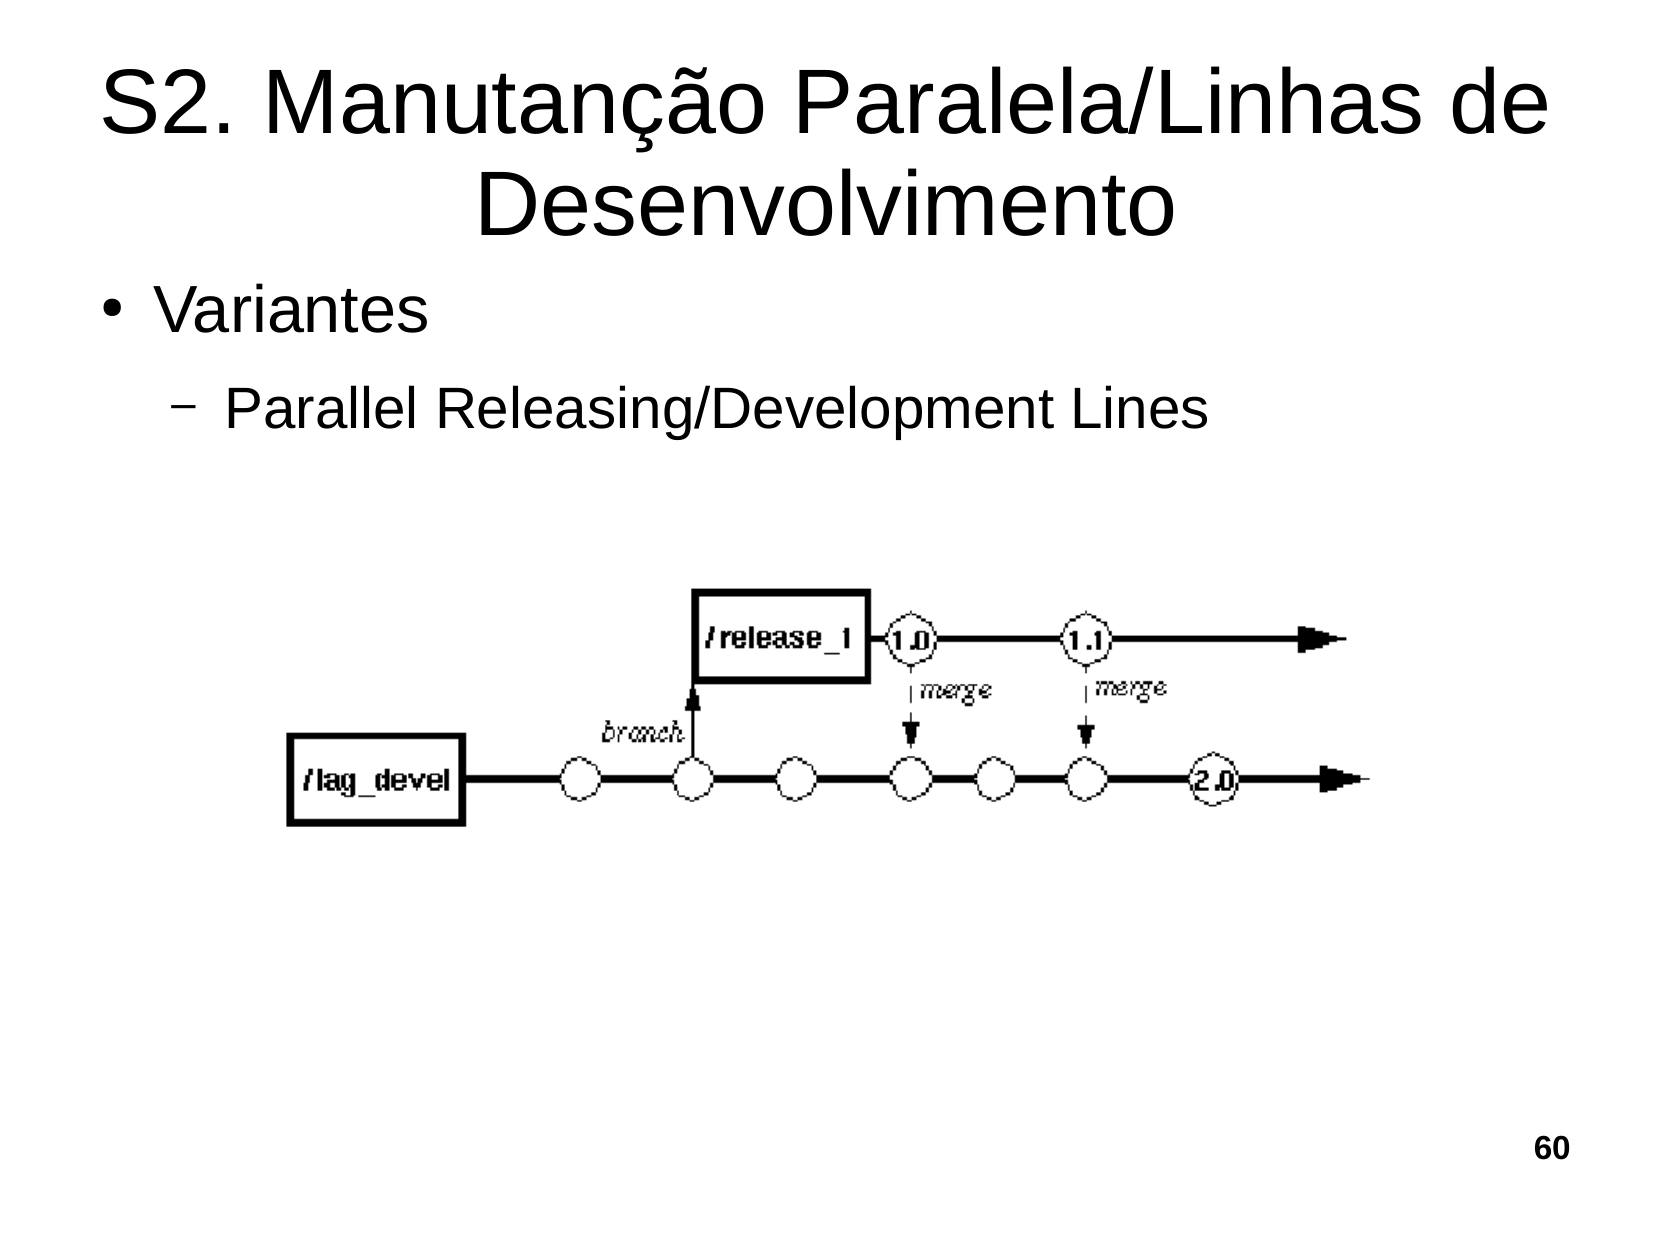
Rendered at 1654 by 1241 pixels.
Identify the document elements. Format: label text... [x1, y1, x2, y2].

title S2. Manutanção Paralela/Linhas de Desenvolvimento [82, 49, 1571, 257]
picture [271, 578, 1406, 839]
list Variantes Parallel Releasing/Development Lines [82, 271, 1571, 1111]
